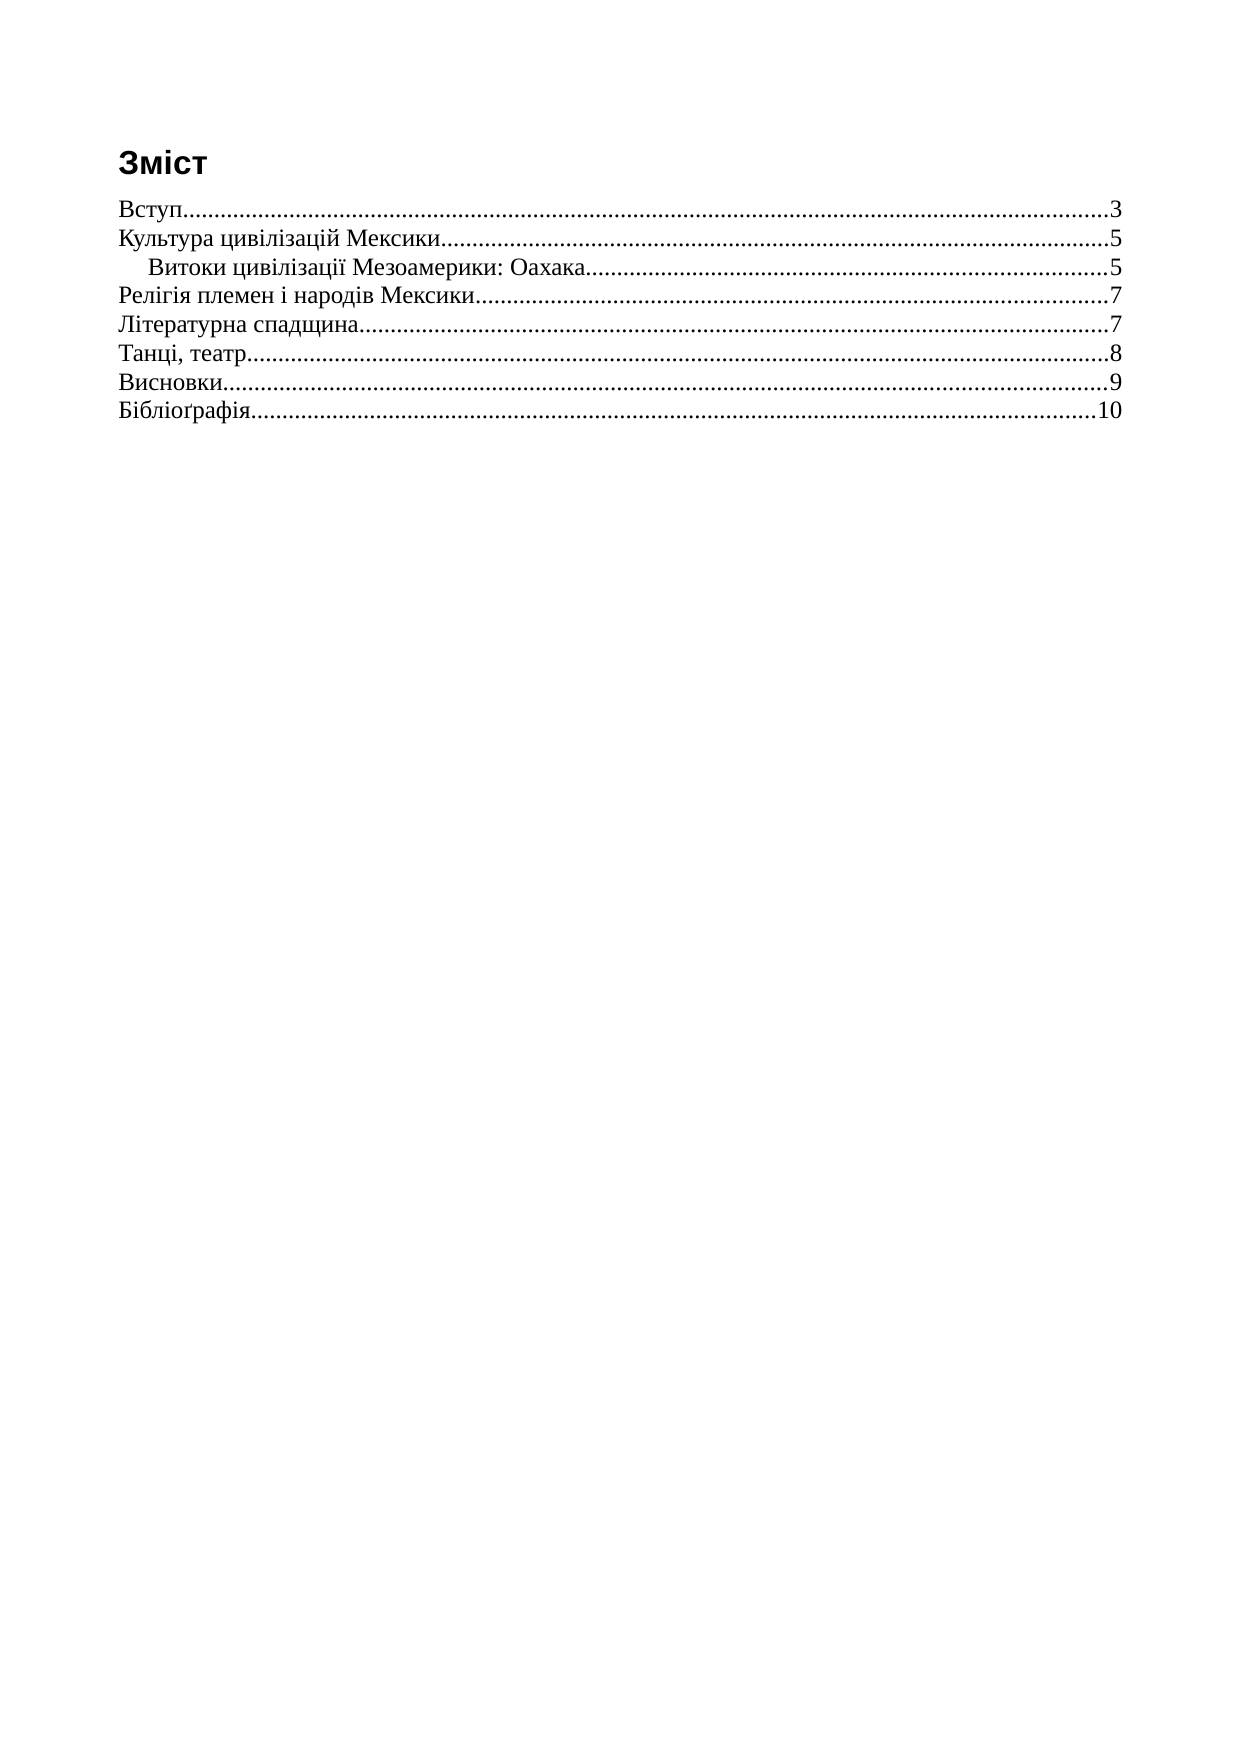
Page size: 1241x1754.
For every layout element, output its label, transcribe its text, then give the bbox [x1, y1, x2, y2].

text Бібліоґрафія 10 [118, 395, 1122, 424]
text Літературна спадщина 7 [118, 309, 1122, 338]
text Танці, театр. 8 [118, 338, 1122, 367]
text Витоки цивілізації Мезоамерики: Оахака 5 [148, 252, 1122, 280]
text Висновки 9 [118, 367, 1122, 395]
text Вступ 3 [118, 194, 1122, 223]
text Культура цивілізацій Мексики 5 [118, 223, 1122, 252]
subtitle Зміст [118, 143, 1122, 182]
text Релігія племен і народів Мексики 7 [118, 280, 1122, 309]
